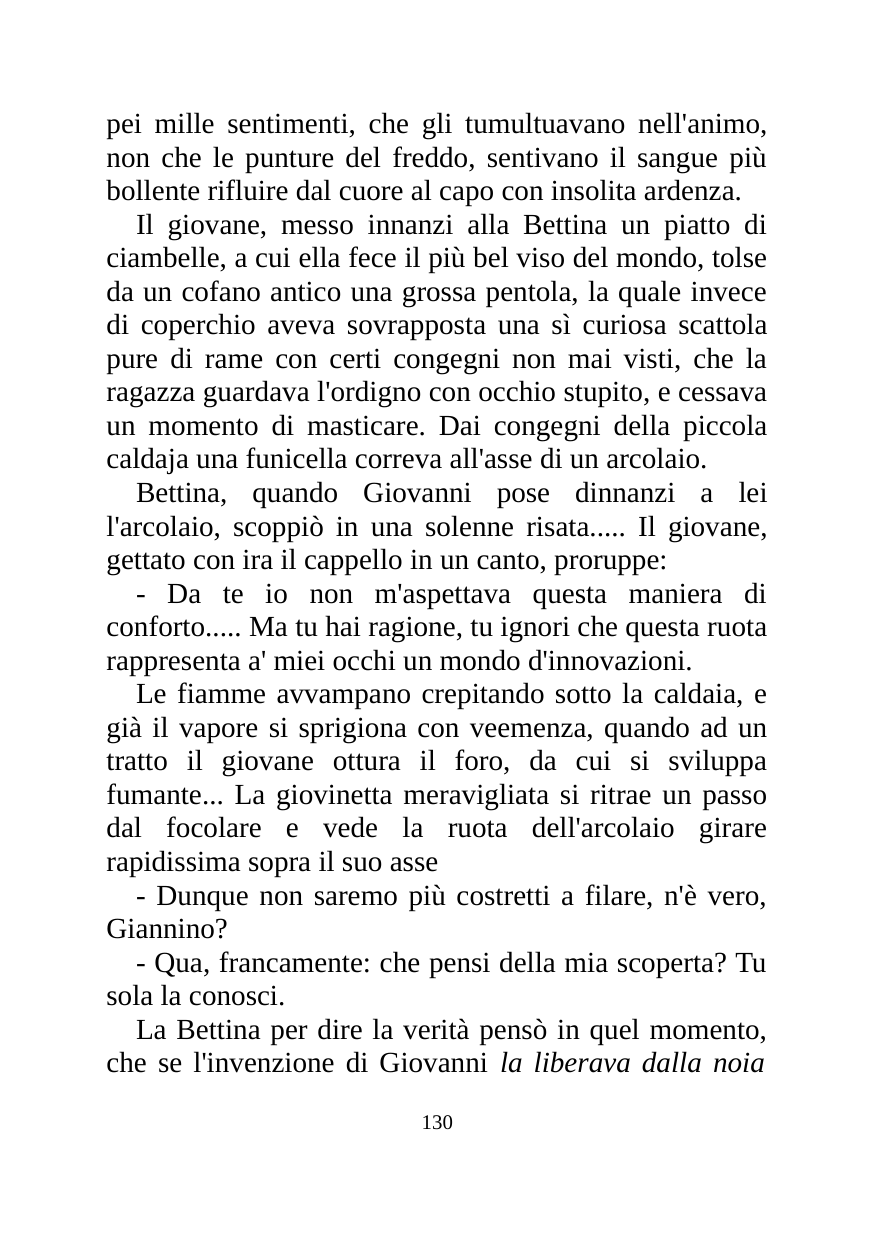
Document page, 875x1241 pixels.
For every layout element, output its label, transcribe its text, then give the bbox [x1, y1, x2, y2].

text Bettina, quando Giovanni pose dinnanzi a lei l'arcolaio, scoppiò in una solenne risata..... Il giovane, gettato con ira il cappello in un canto, proruppe: [106, 475, 768, 576]
text pei mille sentimenti, che gli tumultuavano nell'animo, non che le punture del freddo, sentivano il sangue più bollente rifluire dal cuore al capo con insolita ardenza. [106, 106, 768, 207]
text - Dunque non saremo più costretti a filare, n'è vero, Giannino? [106, 878, 768, 945]
text - Qua, francamente: che pensi della mia scoperta? Tu sola la conosci. [106, 945, 768, 1012]
text Le fiamme avvampano crepitando sotto la caldaia, e già il vapore si sprigiona con veemenza, quando ad un tratto il giovane ottura il foro, da cui si sviluppa fumante... La giovinetta meravigliata si ritrae un passo dal focolare e vede la ruota dell'arcolaio girare rapidissima sopra il suo asse [106, 676, 768, 878]
text La Bettina per dire la verità pensò in quel momento, che se l'invenzione di Giovanni la liberava dalla noia [106, 1012, 768, 1079]
text Il giovane, messo innanzi alla Bettina un piatto di ciambelle, a cui ella fece il più bel viso del mondo, tolse da un cofano antico una grossa pentola, la quale invece di coperchio aveva sovrapposta una sì curiosa scattola pure di rame con certi congegni non mai visti, che la ragazza guardava l'ordigno con occhio stupito, e cessava un momento di masticare. Dai congegni della piccola caldaja una funicella correva all'asse di un arcolaio. [106, 207, 768, 475]
text - Da te io non m'aspettava questa maniera di conforto..... Ma tu hai ragione, tu ignori che questa ruota rappresenta a' miei occhi un mondo d'innovazioni. [106, 576, 768, 676]
